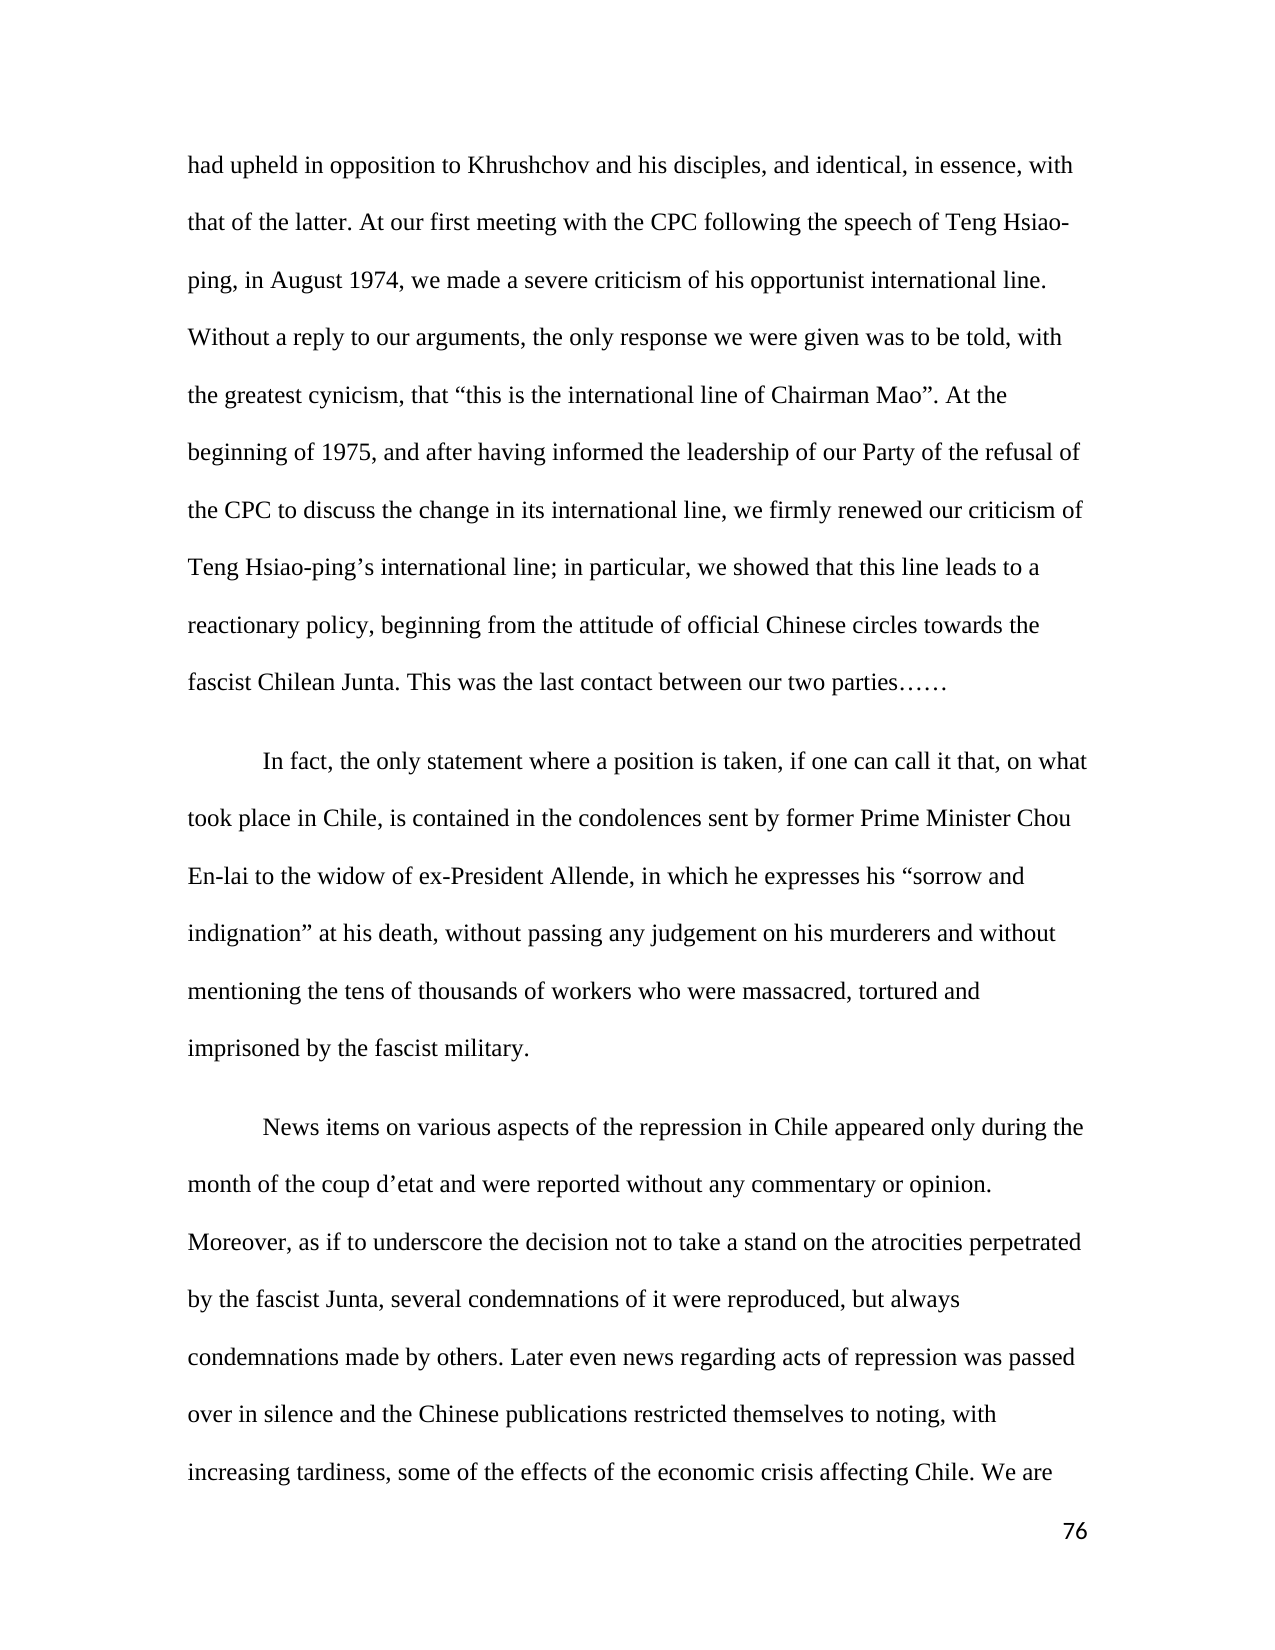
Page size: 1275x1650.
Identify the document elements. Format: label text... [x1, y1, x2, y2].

text News items on various aspects of the repression in Chile appeared only during the month of the coup d’etat and were reported without any commentary or opinion. Moreover, as if to underscore the decision not to take a stand on the atrocities perpetrated by the fascist Junta, several condemnations of it were reproduced, but always condemnations made by others. Later even news regarding acts of repression was passed over in silence and the Chinese publications restricted themselves to noting, with increasing tardiness, some of the effects of the economic crisis affecting Chile. We are [187, 1112, 1087, 1485]
text In fact, the only statement where a position is taken, if one can call it that, on what took place in Chile, is contained in the condolences sent by former Prime Minister Chou En-lai to the widow of ex-President Allende, in which he expresses his “sorrow and indignation” at his death, without passing any judgement on his murderers and without mentioning the tens of thousands of workers who were massacred, tortured and imprisoned by the fascist military. [187, 746, 1087, 1062]
text had upheld in opposition to Khrushchov and his disciples, and identical, in essence, with that of the latter. At our first meeting with the CPC following the speech of Teng Hsiao-ping, in August 1974, we made a severe criticism of his opportunist international line. Without a reply to our arguments, the only response we were given was to be told, with the greatest cynicism, that “this is the international line of Chairman Mao”. At the beginning of 1975, and after having informed the leadership of our Party of the refusal of the CPC to discuss the change in its international line, we firmly renewed our criticism of Teng Hsiao-ping’s international line; in particular, we showed that this line leads to a reactionary policy, beginning from the attitude of official Chinese circles towards the fascist Chilean Junta. This was the last contact between our two parties…… [187, 150, 1087, 696]
